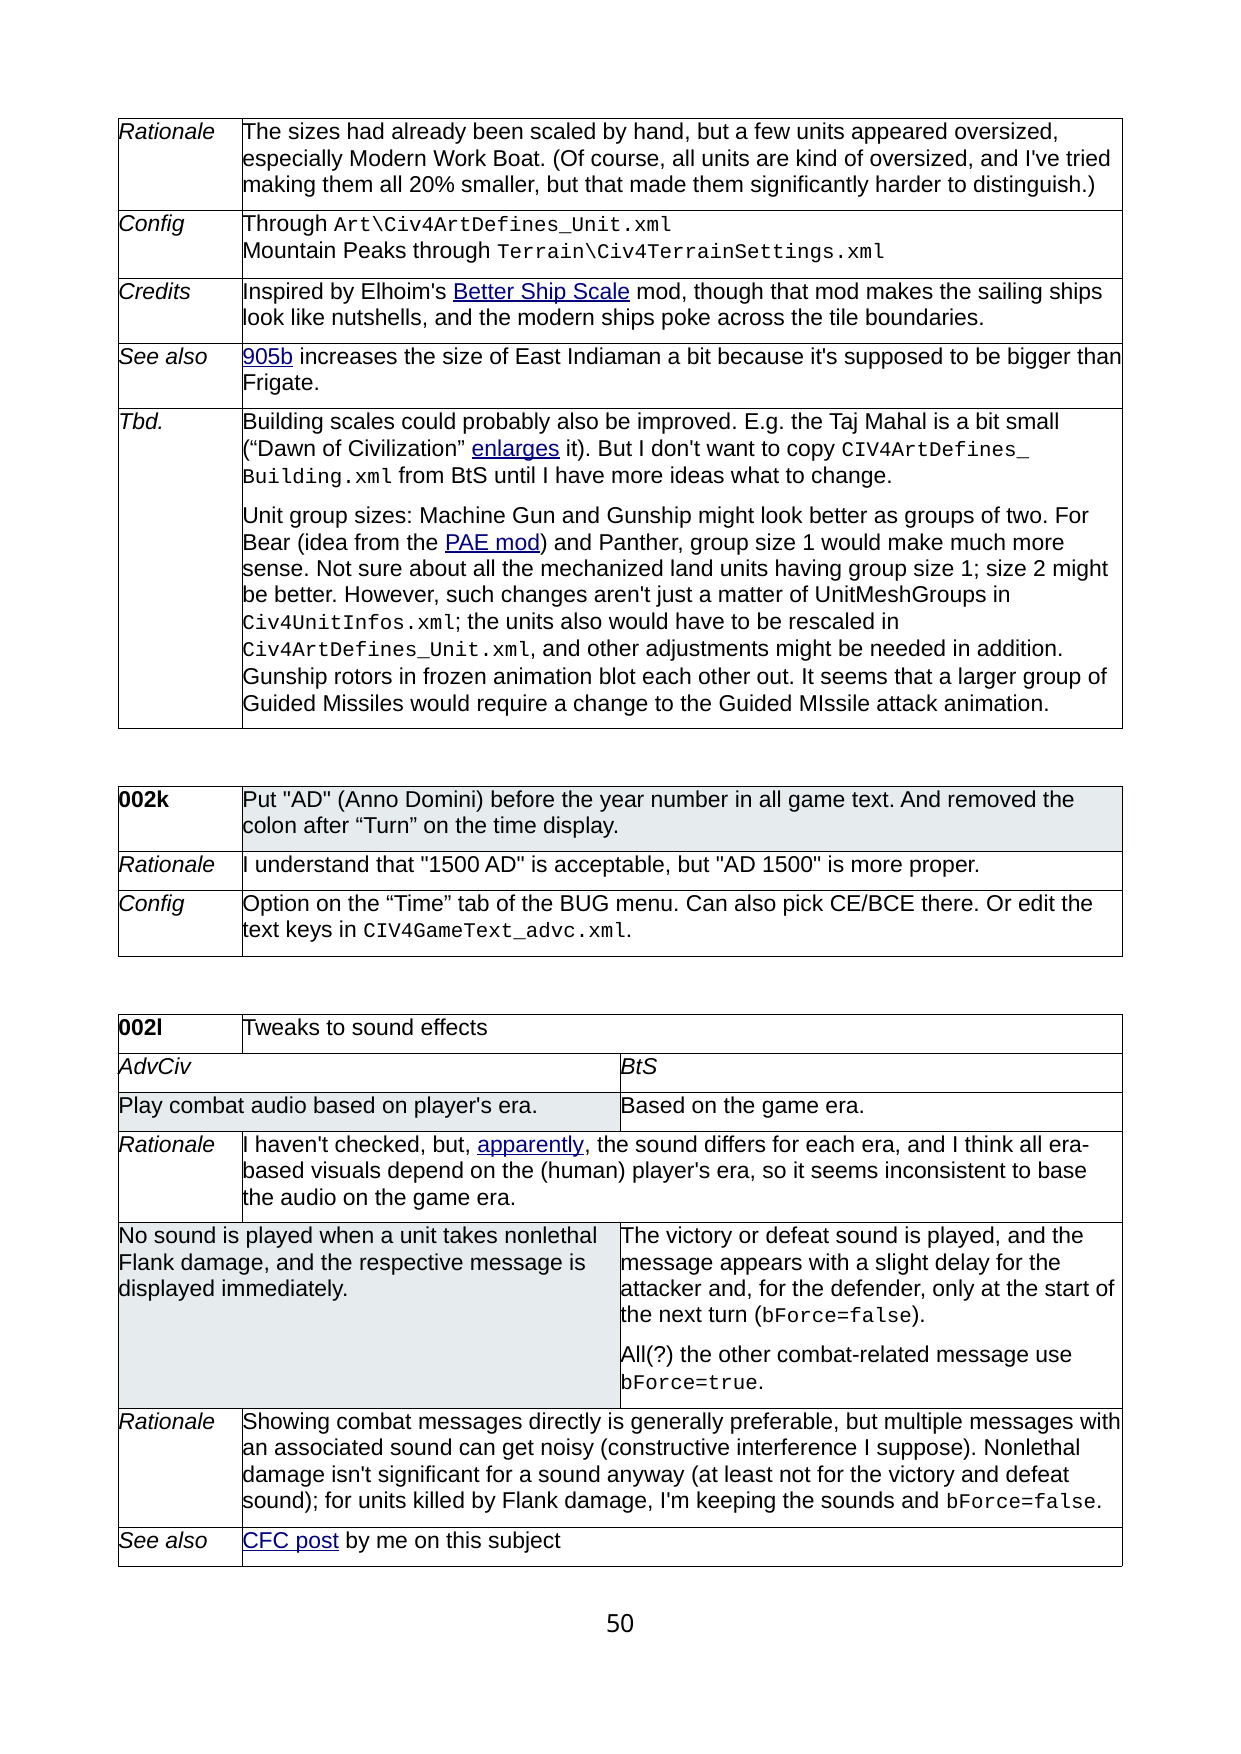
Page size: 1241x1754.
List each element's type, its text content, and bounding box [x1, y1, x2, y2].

table_cell Option on the “Time” tab of the BUG menu. Can also pick CE/BCE there. Or edit the text keys in CIV4GameText_advc.xml. [243, 891, 1122, 956]
table_cell BtS [621, 1054, 1122, 1092]
table_cell AdvCiv [119, 1054, 620, 1092]
table_cell Rationale [119, 1132, 242, 1222]
table_cell See also [119, 344, 242, 408]
table_header 002l [119, 1015, 242, 1053]
table_cell Inspired by Elhoim's Better Ship Scale mod, though that mod makes the sailing ships look like nutshells, and the modern ships poke across the tile boundaries. [243, 279, 1122, 343]
table_cell Config [119, 891, 242, 956]
table_cell No sound is played when a unit takes nonlethal Flank damage, and the respective message is displayed immediately. [119, 1223, 620, 1408]
table_cell Play combat audio based on player's era. [119, 1093, 620, 1131]
table_cell Rationale [119, 852, 242, 890]
table_cell Tbd. [119, 409, 242, 728]
table_cell I haven't checked, but, apparently, the sound differs for each era, and I think all era-based visuals depend on the (human) player's era, so it seems inconsistent to base the audio on the game era. [243, 1132, 1122, 1222]
table_header Tweaks to sound effects [243, 1015, 1122, 1053]
table_cell Through Art\Civ4ArtDefines_Unit.xml Mountain Peaks through Terrain\Civ4TerrainSettings.xml [243, 211, 1122, 278]
table_cell 905b increases the size of East Indiaman a bit because it's supposed to be bigger than Frigate. [243, 344, 1122, 408]
table_cell Credits [119, 279, 242, 343]
table_cell Showing combat messages directly is generally preferable, but multiple messages with an associated sound can get noisy (constructive interference I suppose). Nonlethal damage isn't significant for a sound anyway (at least not for the victory and defeat sound); for units killed by Flank damage, I'm keeping the sounds and bForce=false. [243, 1409, 1122, 1527]
table_cell Building scales could probably also be improved. E.g. the Taj Mahal is a bit small (“Dawn of Civilization” enlarges it). But I don't want to copy CIV4ArtDefines_ Building.xml from BtS until I have more ideas what to change. Unit group sizes: Machine Gun and Gunship might look better as groups of two. For Bear (idea from the PAE mod) and Panther, group size 1 would make much more sense. Not sure about all the mechanized land units having group size 1; size 2 might be better. However, such changes aren't just a matter of UnitMeshGroups in Civ4UnitInfos.xml; the units also would have to be rescaled in Civ4ArtDefines_Unit.xml, and other adjustments might be needed in addition. Gunship rotors in frozen animation blot each other out. It seems that a larger group of Guided Missiles would require a change to the Guided MIssile attack animation. [243, 409, 1122, 728]
table_header 002k [119, 787, 242, 851]
table_cell Rationale [119, 119, 242, 210]
table_cell The victory or defeat sound is played, and the message appears with a slight delay for the attacker and, for the defender, only at the start of the next turn (bForce=false). All(?) the other combat-related message use bForce=true. [621, 1223, 1122, 1408]
table_header Put "AD" (Anno Domini) before the year number in all game text. And removed the colon after “Turn” on the time display. [243, 787, 1122, 851]
table_cell The sizes had already been scaled by hand, but a few units appeared oversized, especially Modern Work Boat. (Of course, all units are kind of oversized, and I've tried making them all 20% smaller, but that made them significantly harder to distinguish.) [243, 119, 1122, 210]
table_cell Rationale [119, 1409, 242, 1527]
table_cell I understand that "1500 AD" is acceptable, but "AD 1500" is more proper. [243, 852, 1122, 890]
table_cell CFC post by me on this subject [243, 1528, 1122, 1566]
table_cell See also [119, 1528, 242, 1566]
table_cell Based on the game era. [621, 1093, 1122, 1131]
table_cell Config [119, 211, 242, 278]
